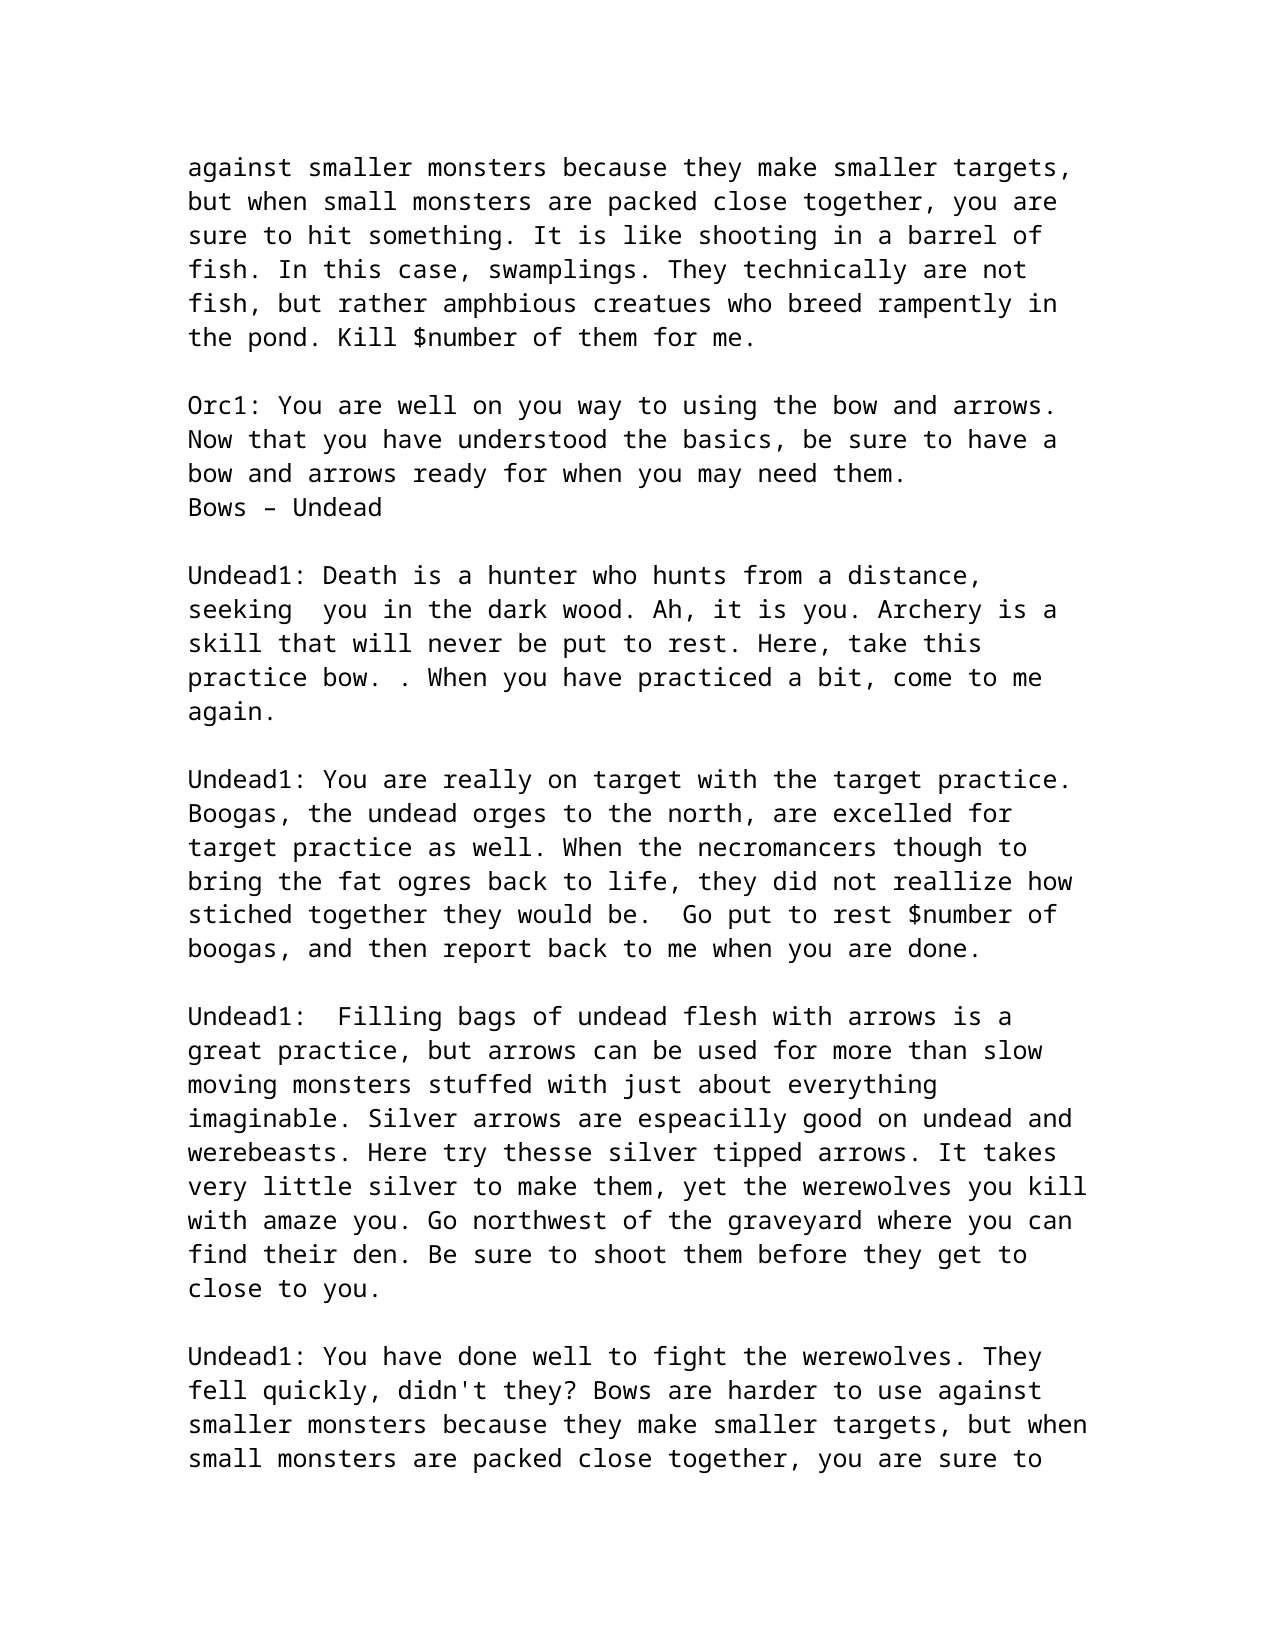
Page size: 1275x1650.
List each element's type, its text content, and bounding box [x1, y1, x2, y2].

text Orc1: You are well on you way to using the bow and arrows. Now that you have understood the basics, be sure to have a bow and arrows ready for when you may need them. [187, 388, 1087, 489]
text Undead1: You are really on target with the target practice. Boogas, the undead orges to the north, are excelled for target practice as well. When the necromancers though to bring the fat ogres back to life, they did not reallize how stiched together they would be. Go put to rest $number of boogas, and then report back to me when you are done. [187, 761, 1087, 965]
text Undead1: You have done well to fight the werewolves. They fell quickly, didn't they? Bows are harder to use against smaller monsters because they make smaller targets, but when small monsters are packed close together, you are sure to [187, 1338, 1087, 1474]
text against smaller monsters because they make smaller targets, but when small monsters are packed close together, you are sure to hit something. It is like shooting in a barrel of fish. In this case, swamplings. They technically are not fish, but rather amphbious creatues who breed rampently in the pond. Kill $number of them for me. [187, 150, 1087, 354]
text Undead1: Filling bags of undead flesh with arrows is a great practice, but arrows can be used for more than slow moving monsters stuffed with just about everything imaginable. Silver arrows are espeacilly good on undead and werebeasts. Here try thesse silver tipped arrows. It takes very little silver to make them, yet the werewolves you kill with amaze you. Go northwest of the graveyard where you can find their den. Be sure to shoot them before they get to close to you. [187, 999, 1087, 1304]
text Bows – Undead [187, 489, 1087, 523]
text Undead1: Death is a hunter who hunts from a distance, seeking you in the dark wood. Ah, it is you. Archery is a skill that will never be put to rest. Here, take this practice bow. . When you have practiced a bit, come to me again. [187, 557, 1087, 727]
